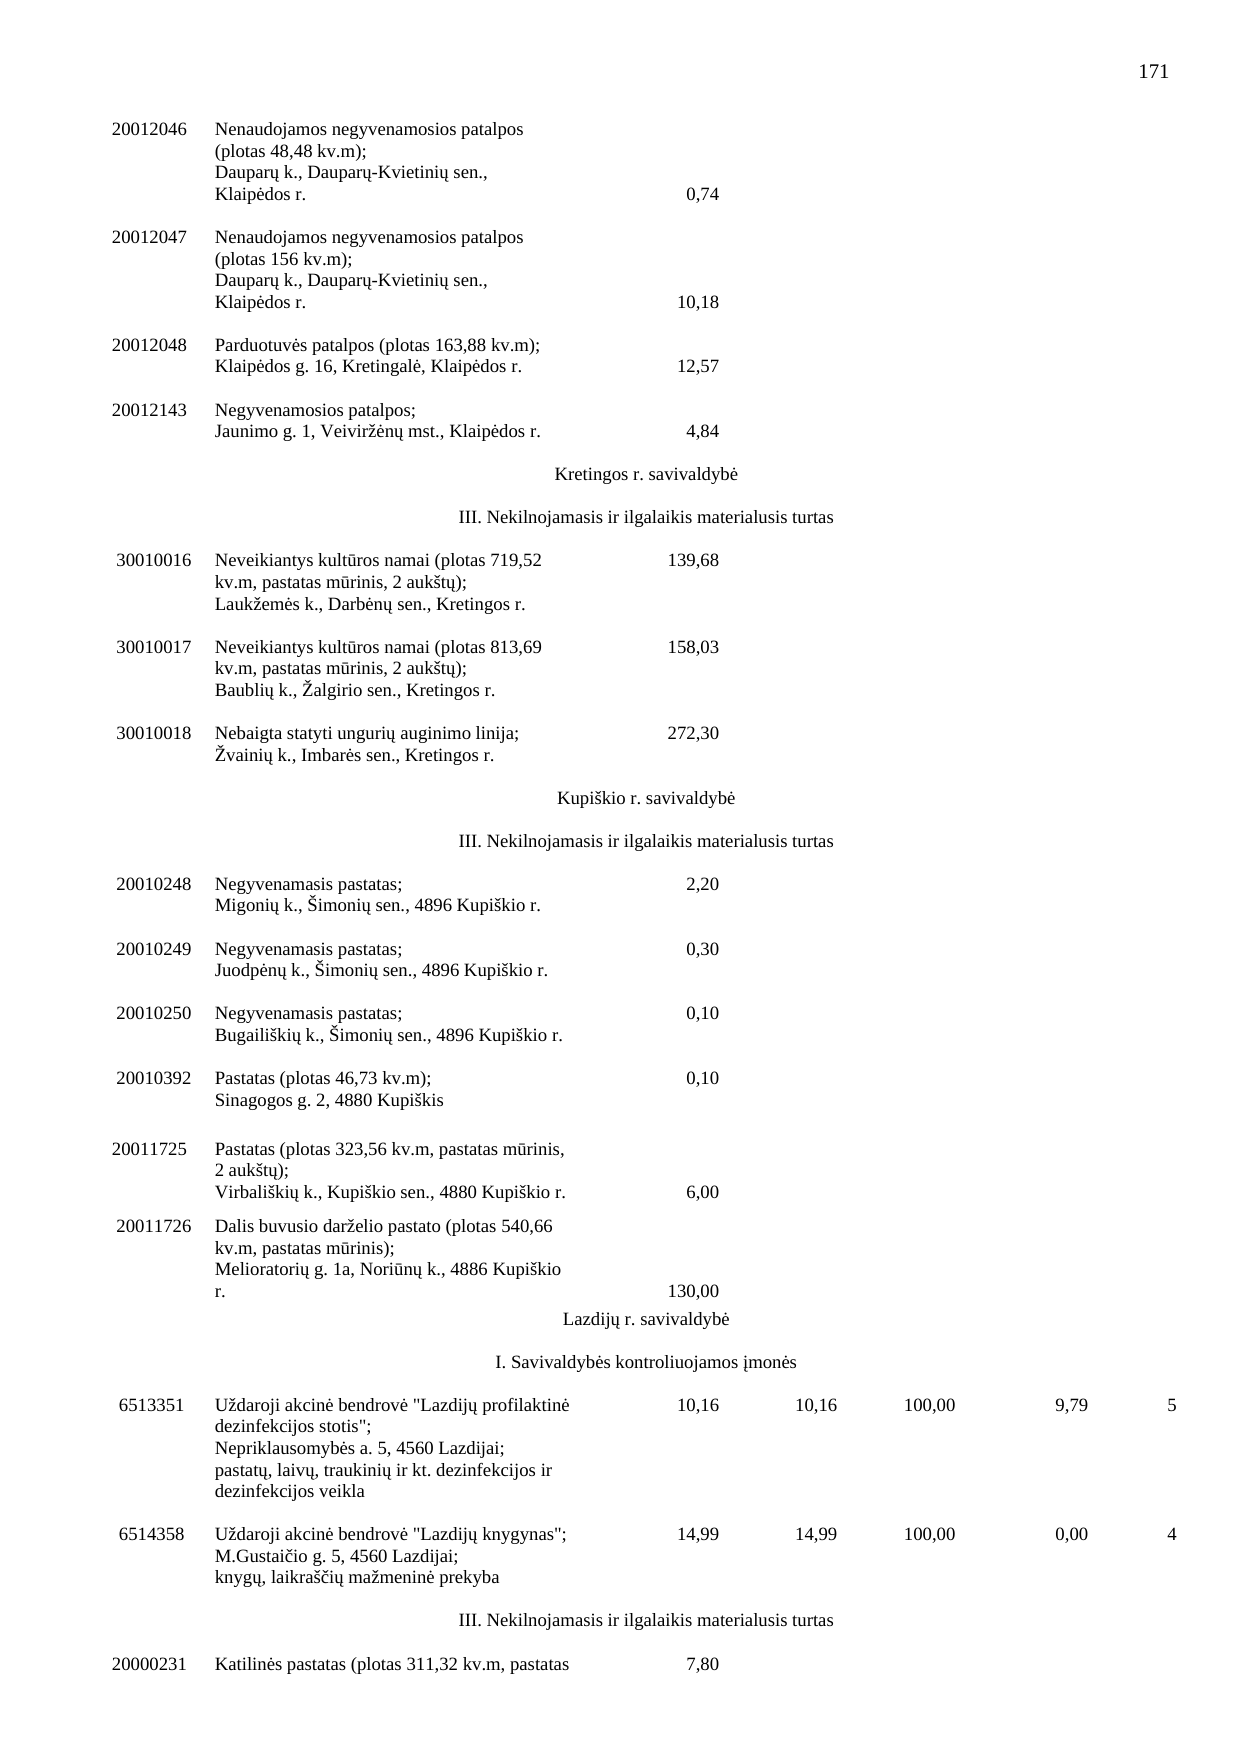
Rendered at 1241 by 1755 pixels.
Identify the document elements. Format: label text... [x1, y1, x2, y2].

table_cell 30010017 [100, 636, 203, 722]
table_cell [735, 1002, 853, 1067]
table_cell Nenaudojamos negyvenamosios patalpos (plotas 48,48 kv.m); Dauparų k., Dauparų-Kvietinių sen., Klaipėdos r. [203, 118, 587, 226]
table_cell [971, 549, 1104, 636]
table_cell [971, 334, 1104, 398]
table_cell [971, 636, 1104, 722]
table_cell 20010249 [100, 938, 203, 1002]
table_cell [971, 1653, 1104, 1674]
table_cell Parduotuvės patalpos (plotas 163,88 kv.m); Klaipėdos g. 16, Kretingalė, Klaipėdos r. [203, 334, 587, 398]
table_cell [735, 118, 853, 226]
table_cell 30010016 [100, 549, 203, 636]
table_cell Pastatas (plotas 323,56 kv.m, pastatas mūrinis, 2 aukštų); Virbališkių k., Kupiškio sen., 4880 Kupiškio r. [203, 1132, 587, 1209]
table_cell 130,00 [587, 1209, 735, 1307]
table_cell 20010392 [100, 1067, 203, 1132]
table_cell [735, 1067, 853, 1132]
table_cell 6513351 [100, 1394, 203, 1523]
table_cell [853, 873, 971, 937]
table_cell 14,99 [587, 1523, 735, 1609]
table_cell 0,10 [587, 1002, 735, 1067]
table_cell [1104, 722, 1192, 787]
table_cell [853, 1653, 971, 1674]
table_cell [735, 226, 853, 334]
table_cell [735, 1209, 853, 1307]
table_cell [1104, 1002, 1192, 1067]
table_cell 10,18 [587, 226, 735, 334]
table_cell [1104, 1132, 1192, 1209]
table_cell [853, 1002, 971, 1067]
table_cell 20012047 [100, 226, 203, 334]
table_cell 100,00 [853, 1523, 971, 1609]
table_cell Negyvenamasis pastatas; Juodpėnų k., Šimonių sen., 4896 Kupiškio r. [203, 938, 587, 1002]
table_cell 4,84 [587, 399, 735, 463]
table_cell [853, 334, 971, 398]
table_cell 4 [1104, 1523, 1192, 1609]
table_cell [853, 399, 971, 463]
table_cell Uždaroji akcinė bendrovė "Lazdijų knygynas"; M.Gustaičio g. 5, 4560 Lazdijai; knygų, laikraščių mažmeninė prekyba [203, 1523, 587, 1609]
table_cell [735, 334, 853, 398]
table_cell [971, 118, 1104, 226]
table_cell [853, 1209, 971, 1307]
table_cell Katilinės pastatas (plotas 311,32 kv.m, pastatas [203, 1653, 587, 1674]
table_cell 20010250 [100, 1002, 203, 1067]
table_cell III. Nekilnojamasis ir ilgalaikis materialusis turtas [100, 506, 1192, 549]
table_cell 139,68 [587, 549, 735, 636]
table_cell 14,99 [735, 1523, 853, 1609]
table_cell 12,57 [587, 334, 735, 398]
table_cell 20010248 [100, 873, 203, 937]
table_cell 30010018 [100, 722, 203, 787]
table_cell 7,80 [587, 1653, 735, 1674]
table_cell 20012046 [100, 118, 203, 226]
table_cell [735, 722, 853, 787]
table_cell 0,00 [971, 1523, 1104, 1609]
table_cell [1104, 118, 1192, 226]
table_cell 10,16 [735, 1394, 853, 1523]
table_cell 9,79 [971, 1394, 1104, 1523]
table_cell Kupiškio r. savivaldybė [100, 787, 1192, 830]
table_cell [971, 226, 1104, 334]
table_cell [1104, 334, 1192, 398]
table_cell [853, 636, 971, 722]
table_cell 2,20 [587, 873, 735, 937]
table_cell 272,30 [587, 722, 735, 787]
table_cell Neveikiantys kultūros namai (plotas 813,69 kv.m, pastatas mūrinis, 2 aukštų); Baublių k., Žalgirio sen., Kretingos r. [203, 636, 587, 722]
table_cell Pastatas (plotas 46,73 kv.m); Sinagogos g. 2, 4880 Kupiškis [203, 1067, 587, 1132]
table_cell 6514358 [100, 1523, 203, 1609]
table_cell 5 [1104, 1394, 1192, 1523]
table_cell [1104, 873, 1192, 937]
table_cell [971, 1132, 1104, 1209]
table_cell [1104, 636, 1192, 722]
table_cell 20000231 [100, 1653, 203, 1674]
table_cell [735, 549, 853, 636]
table_cell [853, 1067, 971, 1132]
table_cell [853, 938, 971, 1002]
table_cell [971, 1067, 1104, 1132]
table_cell [853, 226, 971, 334]
table_cell Uždaroji akcinė bendrovė "Lazdijų profilaktinė dezinfekcijos stotis"; Nepriklausomybės a. 5, 4560 Lazdijai; pastatų, laivų, traukinių ir kt. dezinfekcijos ir dezinfekcijos veikla [203, 1394, 587, 1523]
table_cell [735, 938, 853, 1002]
table_cell [853, 1132, 971, 1209]
table_cell [971, 722, 1104, 787]
table_cell [1104, 1067, 1192, 1132]
table_cell Lazdijų r. savivaldybė [100, 1308, 1192, 1351]
table_cell Negyvenamosios patalpos; Jaunimo g. 1, Veiviržėnų mst., Klaipėdos r. [203, 399, 587, 463]
table_cell [1104, 1209, 1192, 1307]
table_cell [853, 549, 971, 636]
table_cell III. Nekilnojamasis ir ilgalaikis materialusis turtas [100, 830, 1192, 873]
table_cell Nebaigta statyti ungurių auginimo linija; Žvainių k., Imbarės sen., Kretingos r. [203, 722, 587, 787]
table_cell 20012048 [100, 334, 203, 398]
table_cell [971, 873, 1104, 937]
table_cell Dalis buvusio darželio pastato (plotas 540,66 kv.m, pastatas mūrinis); Melioratorių g. 1a, Noriūnų k., 4886 Kupiškio r. [203, 1209, 587, 1307]
table_cell Kretingos r. savivaldybė [100, 463, 1192, 506]
table_cell [1104, 549, 1192, 636]
table_cell [971, 399, 1104, 463]
table_cell [853, 722, 971, 787]
table_cell [735, 1653, 853, 1674]
table_cell Neveikiantys kultūros namai (plotas 719,52 kv.m, pastatas mūrinis, 2 aukštų); Laukžemės k., Darbėnų sen., Kretingos r. [203, 549, 587, 636]
table_cell [971, 1209, 1104, 1307]
table_cell 158,03 [587, 636, 735, 722]
table_cell [971, 1002, 1104, 1067]
table_cell [1104, 226, 1192, 334]
table_cell 20012143 [100, 399, 203, 463]
table_cell 20011726 [100, 1209, 203, 1307]
table_cell 10,16 [587, 1394, 735, 1523]
table_cell [735, 636, 853, 722]
table_cell 0,74 [587, 118, 735, 226]
table_cell [735, 399, 853, 463]
table_cell [1104, 938, 1192, 1002]
table_cell [971, 938, 1104, 1002]
table_cell [1104, 1653, 1192, 1674]
table_cell III. Nekilnojamasis ir ilgalaikis materialusis turtas [100, 1609, 1192, 1652]
table_cell [735, 873, 853, 937]
table_cell Negyvenamasis pastatas; Migonių k., Šimonių sen., 4896 Kupiškio r. [203, 873, 587, 937]
table_cell Negyvenamasis pastatas; Bugailiškių k., Šimonių sen., 4896 Kupiškio r. [203, 1002, 587, 1067]
table_cell I. Savivaldybės kontroliuojamos įmonės [100, 1351, 1192, 1394]
table_cell [735, 1132, 853, 1209]
table_cell [853, 118, 971, 226]
table_cell Nenaudojamos negyvenamosios patalpos (plotas 156 kv.m); Dauparų k., Dauparų-Kvietinių sen., Klaipėdos r. [203, 226, 587, 334]
table_cell 0,30 [587, 938, 735, 1002]
table_cell [1104, 399, 1192, 463]
table_cell 100,00 [853, 1394, 971, 1523]
table_cell 6,00 [587, 1132, 735, 1209]
table_cell 0,10 [587, 1067, 735, 1132]
table_cell 20011725 [100, 1132, 203, 1209]
